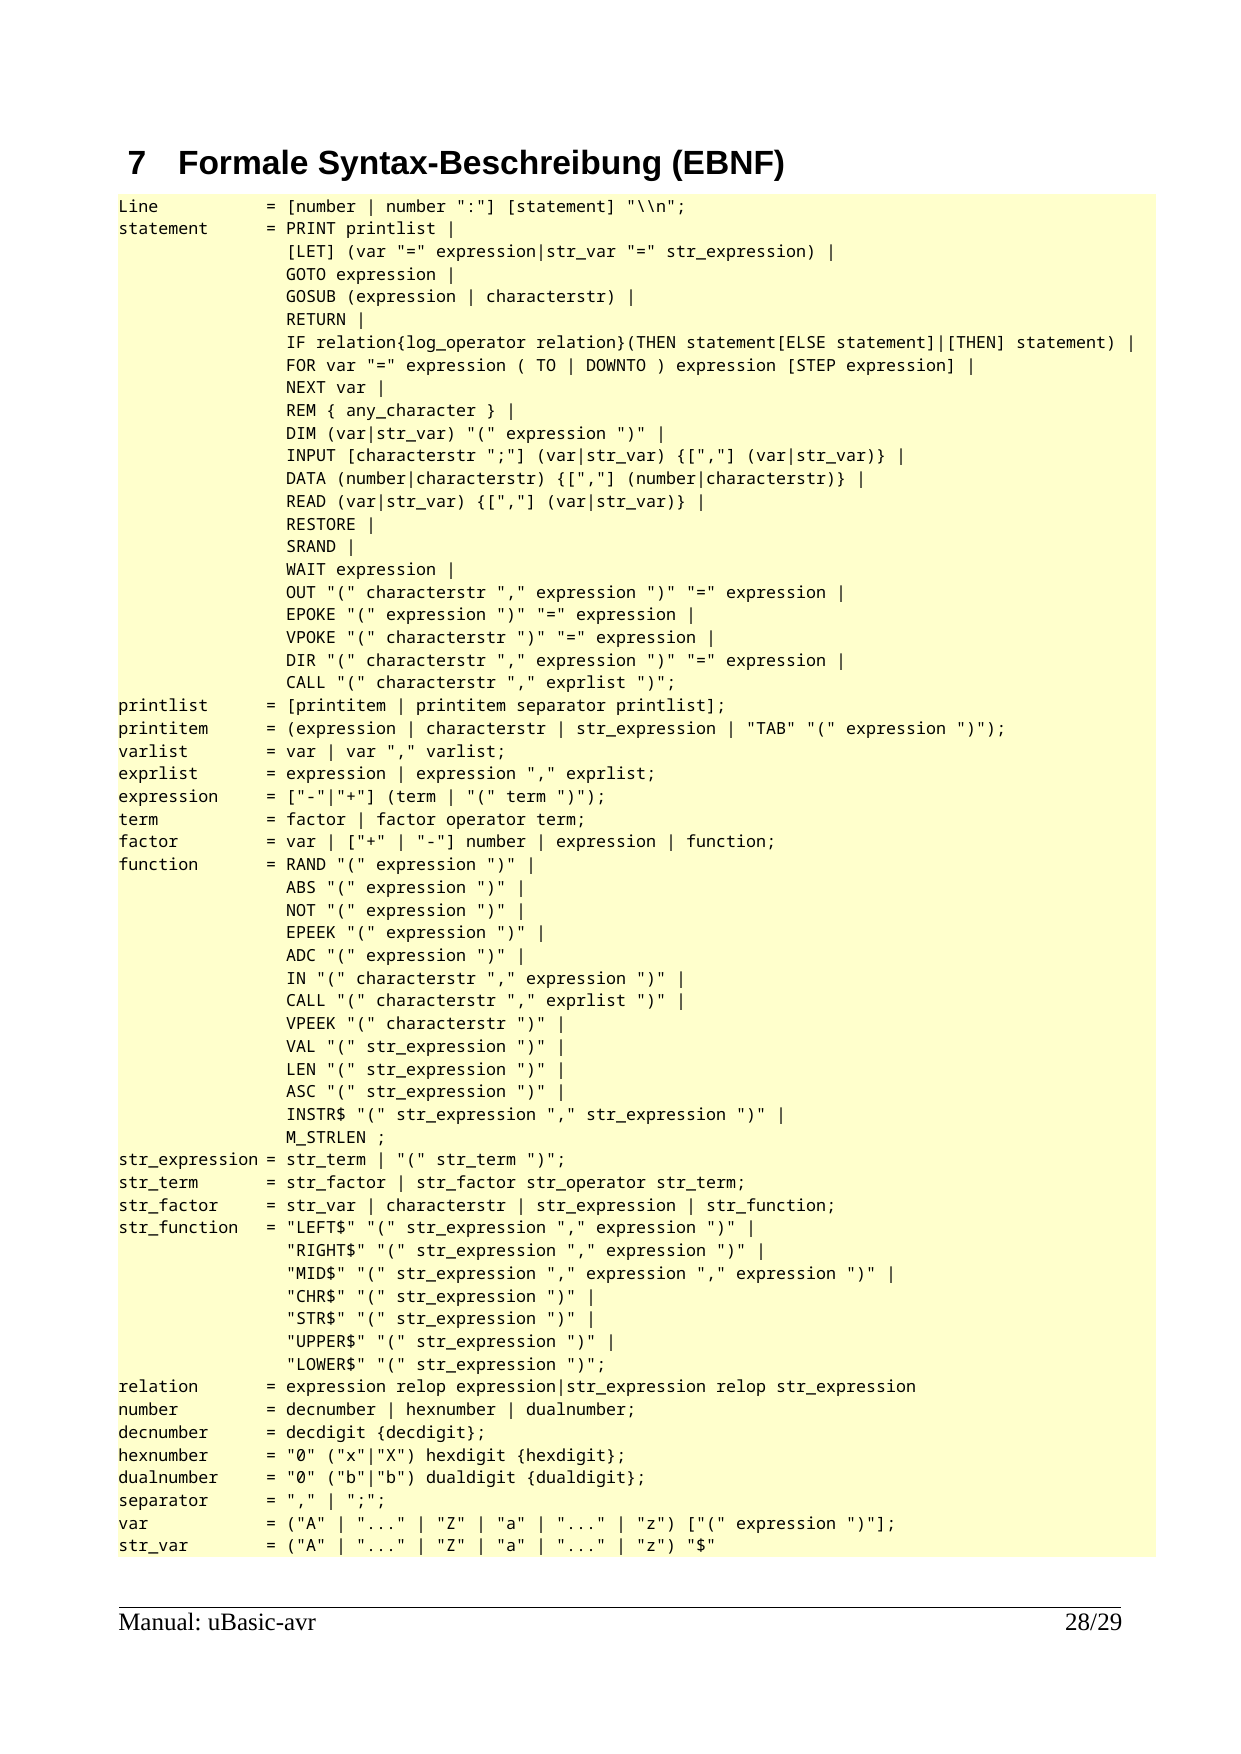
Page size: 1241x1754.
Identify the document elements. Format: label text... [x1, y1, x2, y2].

text "LOWER$" "(" str_expression ")"; [118, 1352, 1156, 1375]
text GOTO expression | [118, 262, 1156, 285]
text SRAND | [118, 535, 1156, 558]
text WAIT expression | [118, 558, 1156, 580]
text M_STRLEN ; [118, 1125, 1156, 1148]
text EPEEK "(" expression ")" | [118, 921, 1156, 944]
text EPOKE "(" expression ")" "=" expression | [118, 603, 1156, 626]
text decnumber = decdigit {decdigit}; [118, 1421, 1156, 1443]
text VPOKE "(" characterstr ")" "=" expression | [118, 626, 1156, 648]
text READ (var|str_var) {[","] (var|str_var)} | [118, 489, 1156, 512]
text INSTR$ "(" str_expression "," str_expression ")" | [118, 1103, 1156, 1125]
text OUT "(" characterstr "," expression ")" "=" expression | [118, 580, 1156, 603]
text ASC "(" str_expression ")" | [118, 1080, 1156, 1103]
text relation = expression relop expression|str_expression relop str_expression [118, 1375, 1156, 1398]
text NOT "(" expression ")" | [118, 898, 1156, 921]
text varlist = var | var "," varlist; [118, 739, 1156, 762]
text separator = "," | ";"; [118, 1489, 1156, 1511]
text printitem = (expression | characterstr | str_expression | "TAB" "(" expression ")"); [118, 717, 1156, 739]
text CALL "(" characterstr "," exprlist ")"; [118, 671, 1156, 694]
text statement = PRINT printlist | [118, 217, 1156, 240]
text NEXT var | [118, 376, 1156, 399]
text RETURN | [118, 308, 1156, 331]
text IF relation{log_operator relation}(THEN statement[ELSE statement]|[THEN] statement) | [118, 331, 1156, 353]
text expression = ["-"|"+"] (term | "(" term ")"); [118, 785, 1156, 807]
text printlist = [printitem | printitem separator printlist]; [118, 694, 1156, 717]
text str_var = ("A" | "..." | "Z" | "a" | "..." | "z") "$" [118, 1534, 1156, 1557]
text "MID$" "(" str_expression "," expression "," expression ")" | [118, 1262, 1156, 1284]
text VPEEK "(" characterstr ")" | [118, 1012, 1156, 1034]
text LEN "(" str_expression ")" | [118, 1057, 1156, 1080]
text function = RAND "(" expression ")" | [118, 853, 1156, 876]
text var = ("A" | "..." | "Z" | "a" | "..." | "z") ["(" expression ")"]; [118, 1511, 1156, 1534]
text IN "(" characterstr "," expression ")" | [118, 966, 1156, 989]
text DIR "(" characterstr "," expression ")" "=" expression | [118, 648, 1156, 671]
text Line = [number | number ":"] [statement] "\\n"; [118, 194, 1156, 217]
text exprlist = expression | expression "," exprlist; [118, 762, 1156, 785]
text str_expression = str_term | "(" str_term ")"; [118, 1148, 1156, 1171]
text str_term = str_factor | str_factor str_operator str_term; [118, 1171, 1156, 1193]
subtitle Formale Syntax-Beschreibung (EBNF) [118, 143, 1156, 182]
text DATA (number|characterstr) {[","] (number|characterstr)} | [118, 467, 1156, 489]
text number = decnumber | hexnumber | dualnumber; [118, 1398, 1156, 1421]
text "STR$" "(" str_expression ")" | [118, 1307, 1156, 1330]
text DIM (var|str_var) "(" expression ")" | [118, 421, 1156, 444]
text "CHR$" "(" str_expression ")" | [118, 1284, 1156, 1307]
text RESTORE | [118, 512, 1156, 535]
text GOSUB (expression | characterstr) | [118, 285, 1156, 308]
text hexnumber = "0" ("x"|"X") hexdigit {hexdigit}; [118, 1443, 1156, 1466]
text CALL "(" characterstr "," exprlist ")" | [118, 989, 1156, 1012]
text [LET] (var "=" expression|str_var "=" str_expression) | [118, 240, 1156, 262]
text "RIGHT$" "(" str_expression "," expression ")" | [118, 1239, 1156, 1262]
text str_factor = str_var | characterstr | str_expression | str_function; [118, 1193, 1156, 1216]
text term = factor | factor operator term; [118, 807, 1156, 830]
text ABS "(" expression ")" | [118, 876, 1156, 898]
text INPUT [characterstr ";"] (var|str_var) {[","] (var|str_var)} | [118, 444, 1156, 467]
text "UPPER$" "(" str_expression ")" | [118, 1330, 1156, 1352]
text ADC "(" expression ")" | [118, 944, 1156, 966]
text factor = var | ["+" | "-"] number | expression | function; [118, 830, 1156, 853]
text str_function = "LEFT$" "(" str_expression "," expression ")" | [118, 1216, 1156, 1239]
text VAL "(" str_expression ")" | [118, 1034, 1156, 1057]
text FOR var "=" expression ( TO | DOWNTO ) expression [STEP expression] | [118, 353, 1156, 376]
text REM { any_character } | [118, 399, 1156, 421]
text dualnumber = "0" ("b"|"b") dualdigit {dualdigit}; [118, 1466, 1156, 1489]
